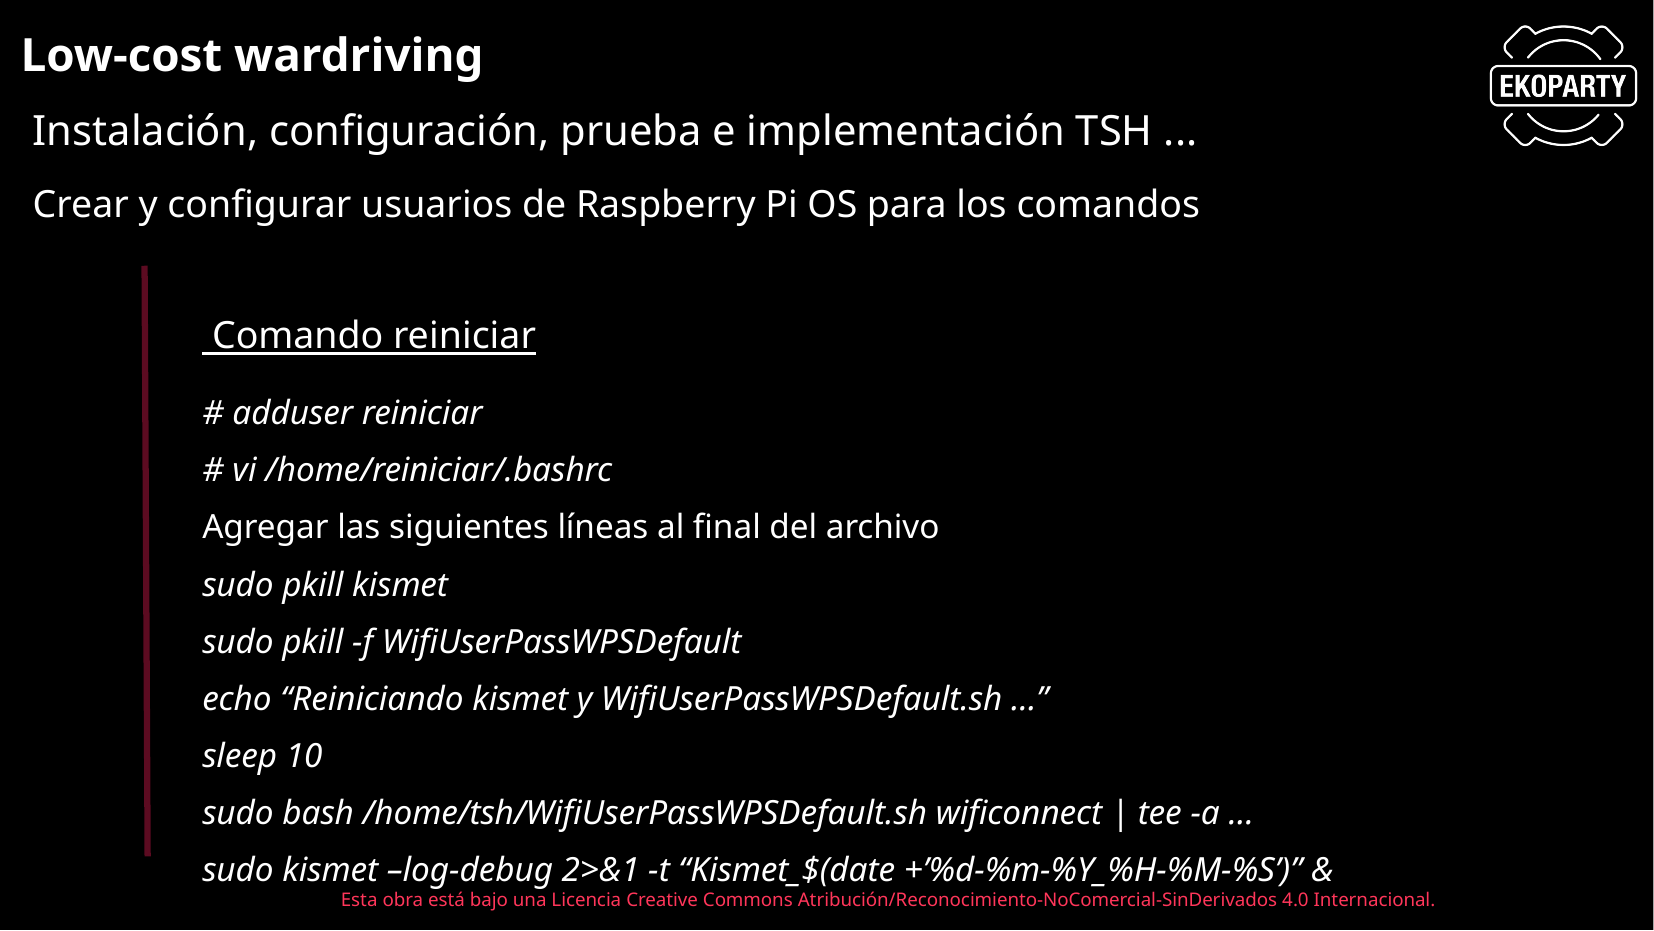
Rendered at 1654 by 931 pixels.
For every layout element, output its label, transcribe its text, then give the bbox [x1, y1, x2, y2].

text_box Comando reiniciar # adduser reiniciar # vi /home/reiniciar/.bashrc Agregar las siguientes líneas al final del archivo sudo pkill kismet sudo pkill -f WifiUserPassWPSDefault echo “Reiniciando kismet y WifiUserPassWPSDefault.sh ...” sleep 10 sudo bash /home/tsh/WifiUserPassWPSDefault.sh wificonnect | tee -a ... sudo kismet –log-debug 2>&1 -t “Kismet_$(date +’%d-%m-%Y_%H-%M-%S’)” & [187, 301, 1636, 879]
text_box Instalación, configuración, prueba e implementación TSH ... [17, 93, 1472, 162]
text_box Crear y configurar usuarios de Raspberry Pi OS para los comandos [17, 170, 1472, 238]
text_box Esta obra está bajo una Licencia Creative Commons Atribución/Reconocimiento-NoComercial-SinDerivados 4.0 Internacional. [326, 878, 1654, 917]
text_box Low-cost wardriving [5, 15, 1476, 88]
picture [1476, 0, 1654, 178]
